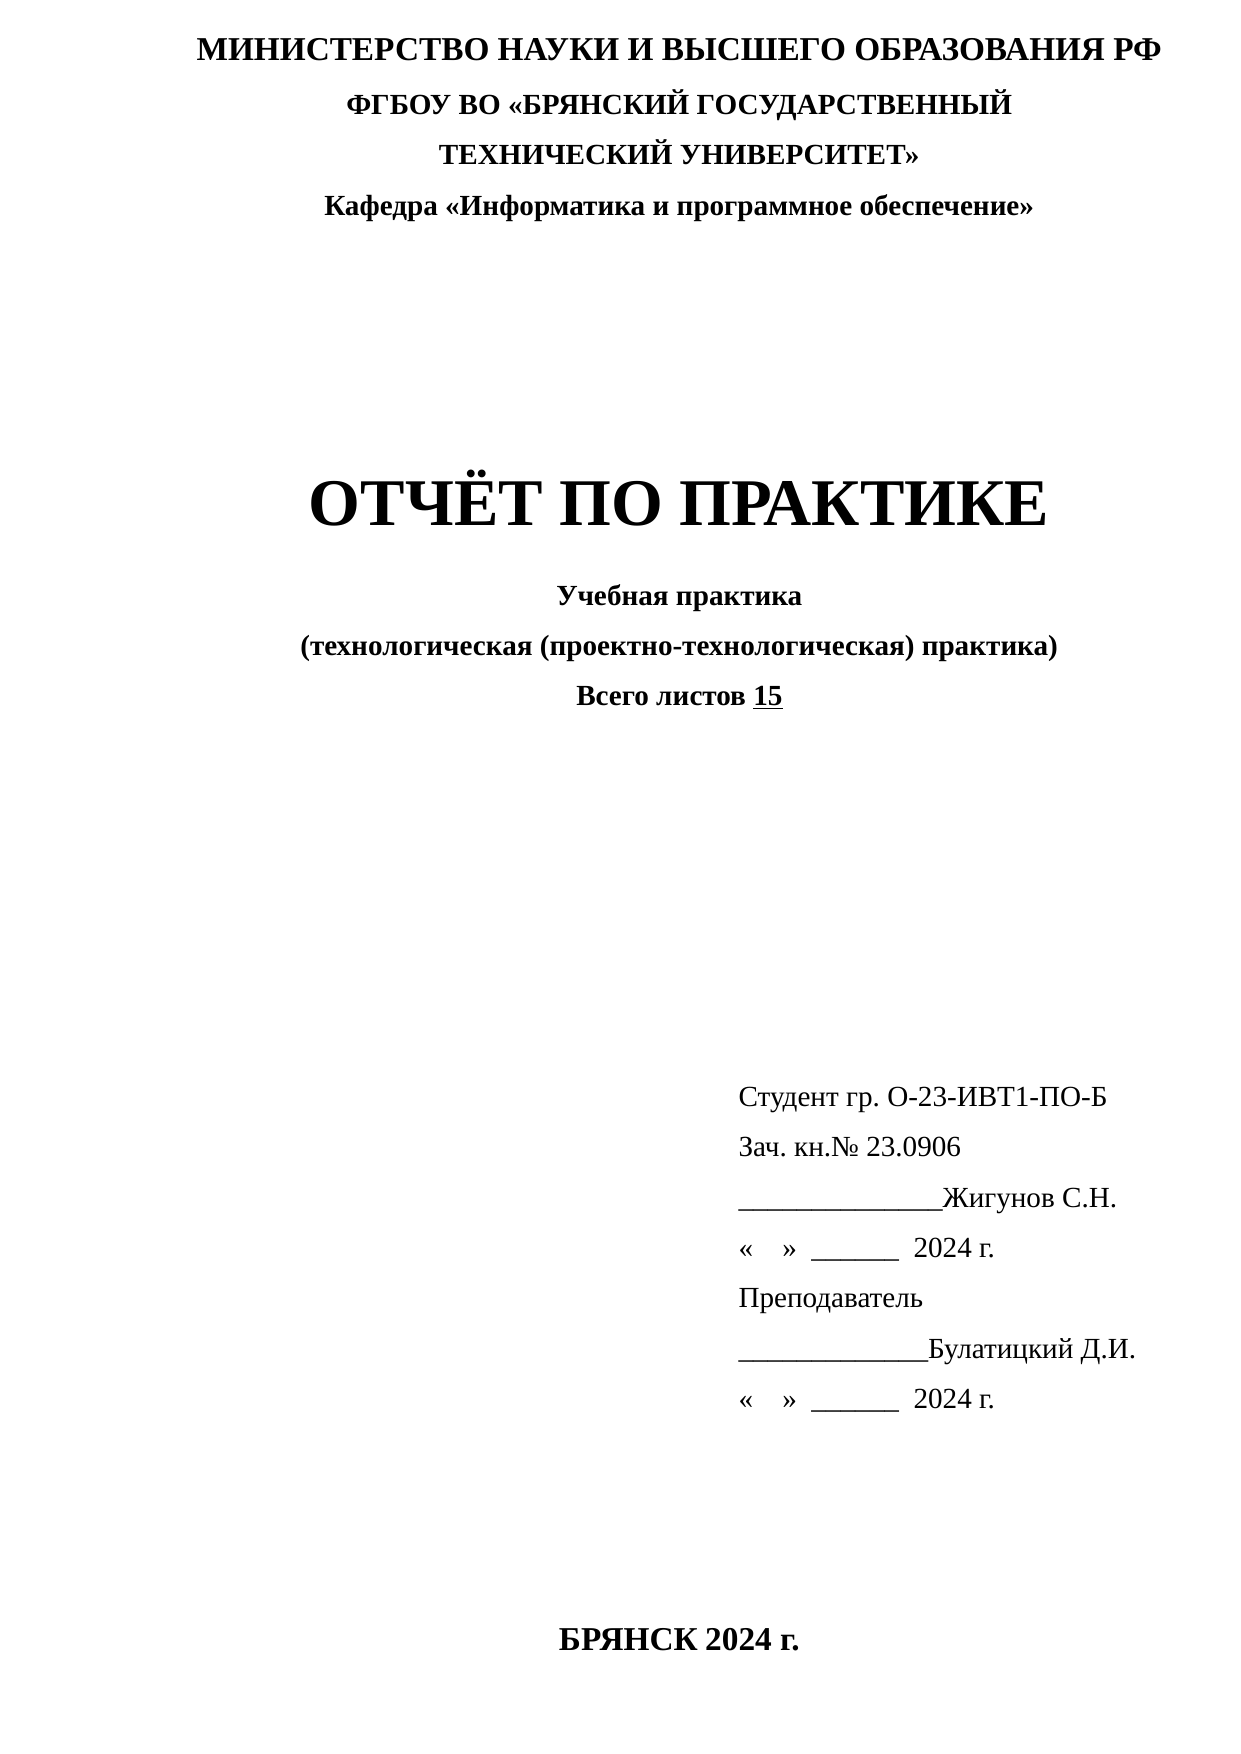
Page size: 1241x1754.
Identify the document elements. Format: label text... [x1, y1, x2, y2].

text Зач. кн.№ 23.0906 [738, 1129, 1211, 1163]
text Министерство науки и высшего образования РФ [148, 29, 1211, 68]
text Всего листов 15 [148, 678, 1211, 712]
text Учебная практика [148, 578, 1211, 611]
text « » ______ 2024 г. [738, 1230, 1211, 1264]
text Студент гр. О-23-ИВТ1-ПО-Б [738, 1079, 1211, 1113]
text Брянск 2024 г. [148, 1619, 1211, 1657]
text ______________Жигунов С.Н. [738, 1180, 1211, 1213]
text Кафедра «Информатика и программное обеспечение» [148, 188, 1211, 221]
text Преподаватель [738, 1280, 1211, 1314]
text ОТЧЁТ ПО ПРАКТИКЕ [148, 463, 1211, 539]
text (технологическая (проектно-технологическая) практика) [148, 628, 1211, 662]
text _____________Булатицкий Д.И. [738, 1331, 1211, 1364]
text ФГБОУ ВО «БРЯНСКИЙ ГОСУДАРСТВЕННЫЙ ТЕХНИЧЕСКИЙ УНИВЕРСИТЕТ» [148, 87, 1211, 171]
text « » ______ 2024 г. [738, 1381, 1211, 1414]
